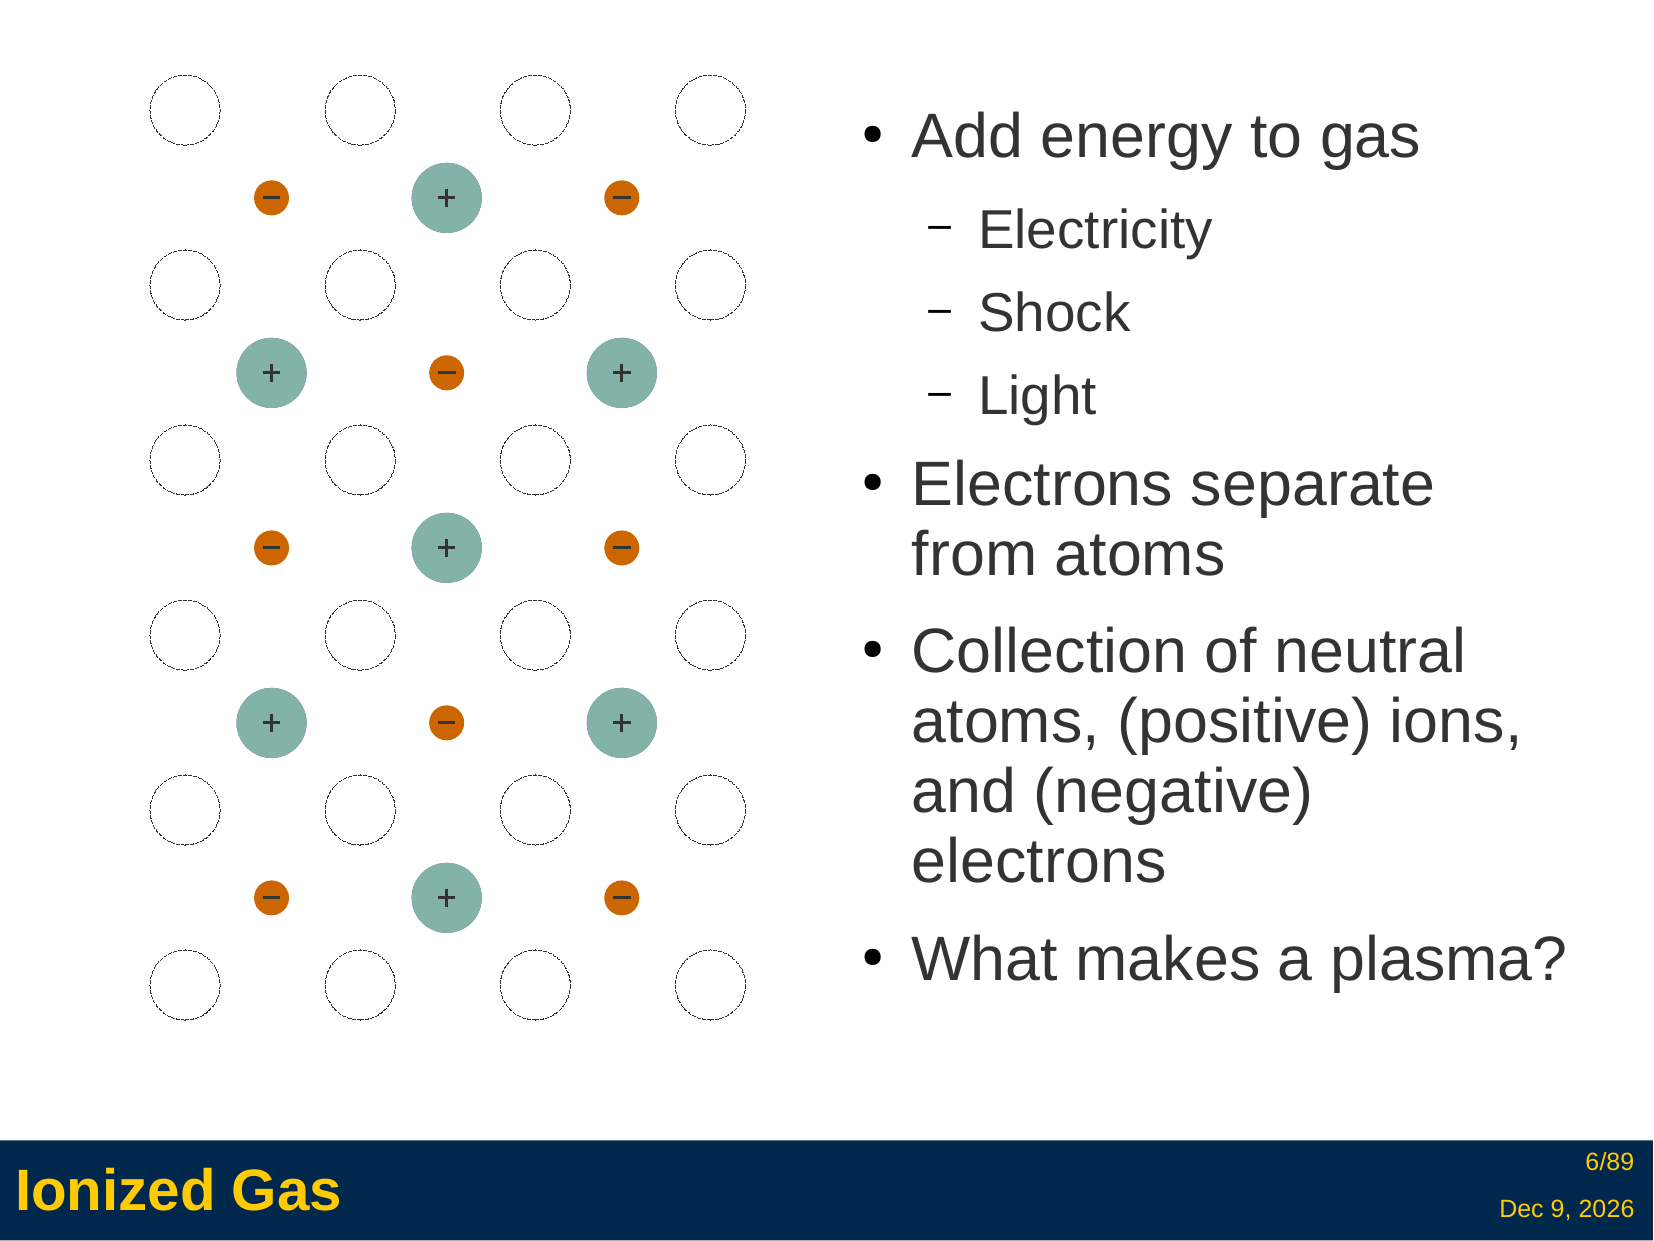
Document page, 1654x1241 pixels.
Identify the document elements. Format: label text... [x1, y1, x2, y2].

text_box [604, 530, 640, 566]
text_box [236, 687, 307, 758]
text_box [604, 880, 640, 916]
text_box [253, 530, 290, 566]
text_box [429, 705, 465, 741]
text_box [253, 180, 290, 216]
title Ionized Gas [14, 1140, 1380, 1241]
text_box [411, 862, 482, 933]
text_box [411, 512, 482, 583]
list Add energy to gas Electricity Shock Light Electrons separate from atoms Collection of neutral atoms, (positive) ions, and (negative) electrons What makes a plasma? [845, 75, 1572, 1021]
text_box [604, 180, 640, 216]
text_box [586, 337, 657, 408]
text_box [236, 337, 307, 408]
text_box [429, 355, 465, 391]
text_box [586, 687, 657, 758]
text_box [253, 880, 290, 916]
text_box [411, 162, 482, 233]
